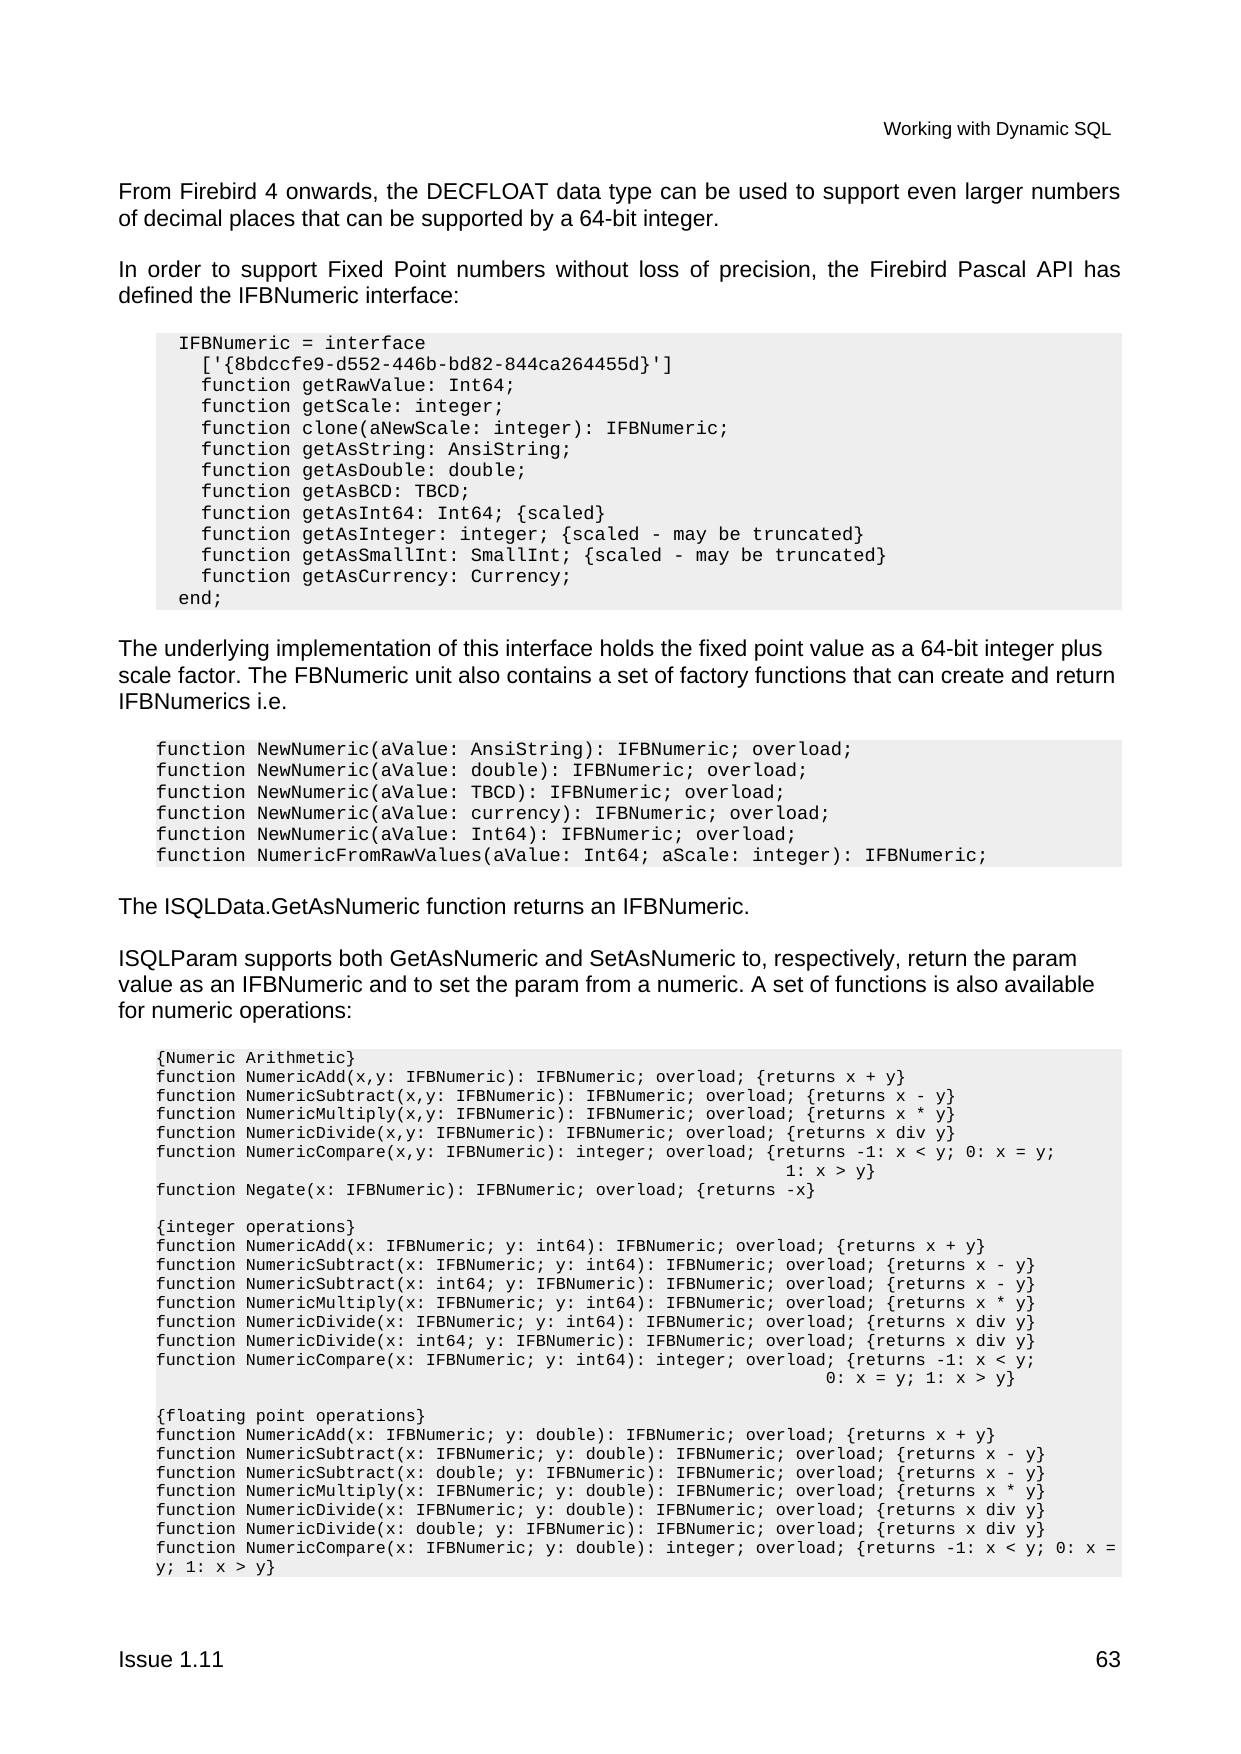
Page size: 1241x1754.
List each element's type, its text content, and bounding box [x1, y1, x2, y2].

text function NumericMultiply(x,y: IFBNumeric): IFBNumeric; overload; {returns x * y} [156, 1106, 1122, 1125]
text function clone(aNewScale: integer): IFBNumeric; [156, 418, 1122, 440]
text function NumericMultiply(x: IFBNumeric; y: double): IFBNumeric; overload; {returns x * y} [156, 1483, 1122, 1502]
text In order to support Fixed Point numbers without loss of precision, the Firebird Pascal API has defined the IFBNumeric interface: [118, 256, 1122, 308]
text {floating point operations} [156, 1408, 1122, 1426]
text function NumericFromRawValues(aValue: Int64; aScale: integer): IFBNumeric; [156, 846, 1122, 867]
text function NumericDivide(x,y: IFBNumeric): IFBNumeric; overload; {returns x div y} [156, 1125, 1122, 1144]
text 1: x > y} [156, 1162, 1122, 1181]
text function NumericAdd(x: IFBNumeric; y: int64): IFBNumeric; overload; {returns x + y} [156, 1238, 1122, 1257]
text The ISQLData.GetAsNumeric function returns an IFBNumeric. [118, 893, 1122, 919]
text 0: x = y; 1: x > y} [156, 1370, 1122, 1389]
text function NewNumeric(aValue: Int64): IFBNumeric; overload; [156, 825, 1122, 846]
text IFBNumeric = interface [156, 333, 1122, 355]
text function NumericMultiply(x: IFBNumeric; y: int64): IFBNumeric; overload; {returns x * y} [156, 1294, 1122, 1313]
text ['{8bdccfe9-d552-446b-bd82-844ca264455d}'] [156, 355, 1122, 376]
text {integer operations} [156, 1219, 1122, 1238]
text function NumericCompare(x: IFBNumeric; y: int64): integer; overload; {returns -1: x < y; [156, 1351, 1122, 1370]
text ISQLParam supports both GetAsNumeric and SetAsNumeric to, respectively, return the param value as an IFBNumeric and to set the param from a numeric. A set of functions is also available for numeric operations: [118, 945, 1122, 1024]
text function NumericSubtract(x: IFBNumeric; y: double): IFBNumeric; overload; {returns x - y} [156, 1445, 1122, 1464]
text function NumericAdd(x,y: IFBNumeric): IFBNumeric; overload; {returns x + y} [156, 1068, 1122, 1087]
text function NumericDivide(x: IFBNumeric; y: double): IFBNumeric; overload; {returns x div y} [156, 1502, 1122, 1521]
text function NumericSubtract(x: double; y: IFBNumeric): IFBNumeric; overload; {returns x - y} [156, 1464, 1122, 1483]
text function getAsBCD: TBCD; [156, 482, 1122, 503]
text The underlying implementation of this interface holds the fixed point value as a 64-bit integer plus scale factor. The FBNumeric unit also contains a set of factory functions that can create and return IFBNumerics i.e. [118, 635, 1122, 714]
text function getRawValue: Int64; [156, 376, 1122, 397]
text function NumericDivide(x: int64; y: IFBNumeric): IFBNumeric; overload; {returns x div y} [156, 1332, 1122, 1351]
text {Numeric Arithmetic} [156, 1049, 1122, 1068]
text function NumericCompare(x,y: IFBNumeric): integer; overload; {returns -1: x < y; 0: x = y; [156, 1144, 1122, 1162]
text function getAsDouble: double; [156, 461, 1122, 482]
text function getAsInteger: integer; {scaled - may be truncated} [156, 525, 1122, 546]
text function NumericSubtract(x,y: IFBNumeric): IFBNumeric; overload; {returns x - y} [156, 1087, 1122, 1106]
text function NumericCompare(x: IFBNumeric; y: double): integer; overload; {returns -1: x < y; 0: x = y; 1: x > y} [156, 1539, 1122, 1577]
text function NumericSubtract(x: IFBNumeric; y: int64): IFBNumeric; overload; {returns x - y} [156, 1257, 1122, 1276]
text function getAsSmallInt: SmallInt; {scaled - may be truncated} [156, 546, 1122, 567]
text function NewNumeric(aValue: double): IFBNumeric; overload; [156, 761, 1122, 782]
text function getAsCurrency: Currency; [156, 567, 1122, 588]
text function getAsString: AnsiString; [156, 440, 1122, 461]
text function NumericSubtract(x: int64; y: IFBNumeric): IFBNumeric; overload; {returns x - y} [156, 1276, 1122, 1294]
text function NumericDivide(x: double; y: IFBNumeric): IFBNumeric; overload; {returns x div y} [156, 1521, 1122, 1539]
text function getScale: integer; [156, 397, 1122, 418]
text function NewNumeric(aValue: AnsiString): IFBNumeric; overload; [156, 740, 1122, 761]
text function Negate(x: IFBNumeric): IFBNumeric; overload; {returns -x} [156, 1181, 1122, 1200]
text end; [156, 588, 1122, 610]
text function NumericDivide(x: IFBNumeric; y: int64): IFBNumeric; overload; {returns x div y} [156, 1313, 1122, 1332]
text function NewNumeric(aValue: currency): IFBNumeric; overload; [156, 804, 1122, 825]
text function NumericAdd(x: IFBNumeric; y: double): IFBNumeric; overload; {returns x + y} [156, 1426, 1122, 1445]
text From Firebird 4 onwards, the DECFLOAT data type can be used to support even larger numbers of decimal places that can be supported by a 64-bit integer. [118, 178, 1122, 231]
text function getAsInt64: Int64; {scaled} [156, 503, 1122, 525]
text function NewNumeric(aValue: TBCD): IFBNumeric; overload; [156, 782, 1122, 804]
